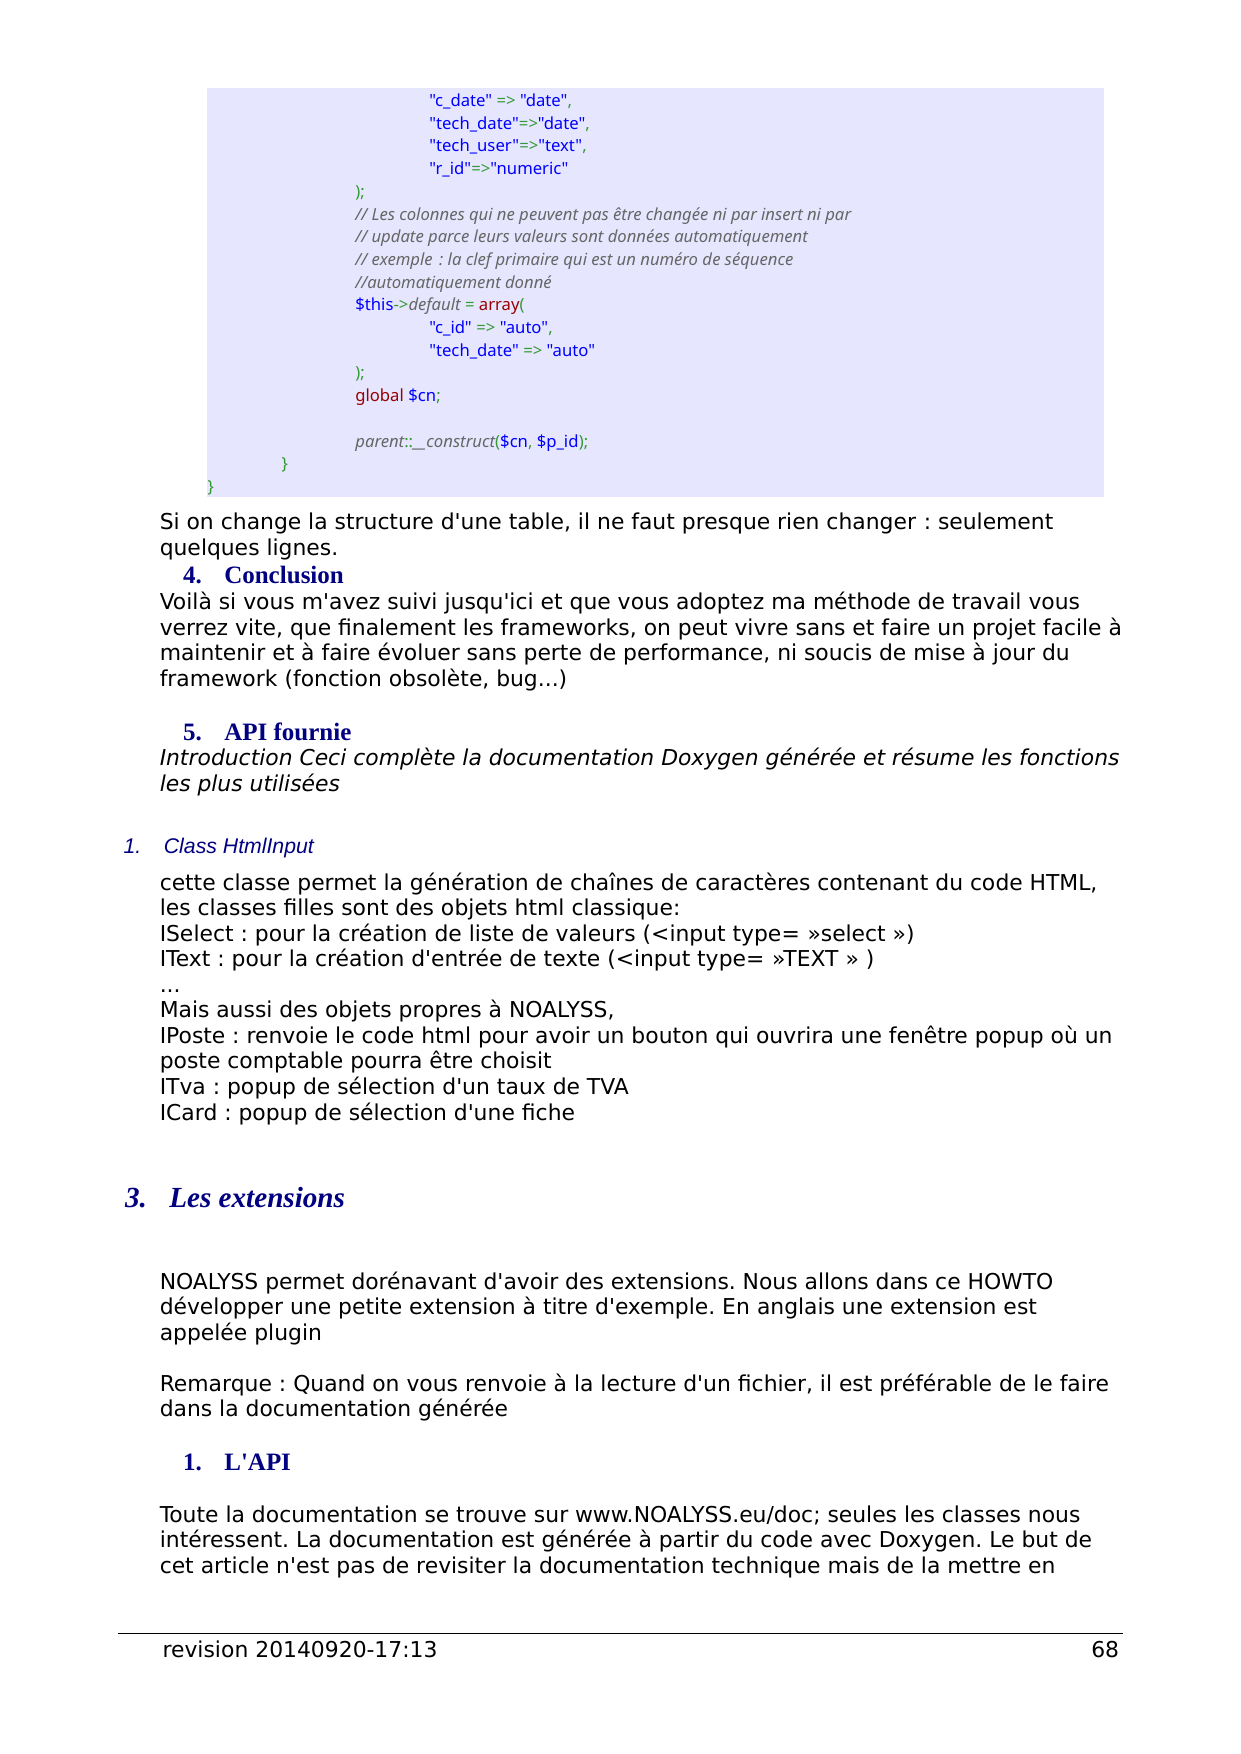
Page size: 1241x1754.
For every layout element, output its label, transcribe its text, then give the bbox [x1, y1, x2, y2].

subtitle Class HtmlInput [117, 834, 1123, 858]
subtitle L'API [177, 1447, 1123, 1476]
text cette classe permet la génération de chaînes de caractères contenant du code HTML, les classes filles sont des objets html classique: [159, 870, 1123, 921]
text ... [159, 972, 1123, 998]
subtitle API fournie [177, 717, 1123, 745]
text ISelect : pour la création de liste de valeurs (<input type= »select ») [159, 921, 1123, 947]
text Si on change la structure d'une table, il ne faut presque rien changer : seulement quelques lignes. [159, 509, 1123, 560]
text ICard : popup de sélection d'une fiche [159, 1100, 1123, 1125]
text ITva : popup de sélection d'un taux de TVA [159, 1074, 1123, 1100]
text IText : pour la création d'entrée de texte (<input type= »TEXT » ) [159, 947, 1123, 972]
text Voilà si vous m'avez suivi jusqu'ici et que vous adoptez ma méthode de travail vous verrez vite, que finalement les frameworks, on peut vivre sans et faire un projet facile à maintenir et à faire évoluer sans perte de performance, ni soucis de mise à jour du framework (fonction obsolète, bug...) [159, 589, 1123, 691]
text NOALYSS permet dorénavant d'avoir des extensions. Nous allons dans ce HOWTO développer une petite extension à titre d'exemple. En anglais une extension est appelée plugin Remarque : Quand on vous renvoie à la lecture d'un fichier, il est préférable de le faire dans la documentation générée [159, 1243, 1123, 1422]
subtitle Les extensions [117, 1180, 1123, 1214]
text IPoste : renvoie le code html pour avoir un bouton qui ouvrira une fenêtre popup où un poste comptable pourra être choisit [159, 1023, 1123, 1074]
text Introduction Ceci complète la documentation Doxygen générée et résume les fonctions les plus utilisées [159, 745, 1123, 796]
text Mais aussi des objets propres à NOALYSS, [159, 998, 1123, 1023]
subtitle Conclusion [177, 560, 1123, 589]
text Toute la documentation se trouve sur www.NOALYSS.eu/doc; seules les classes nous intéressent. La documentation est générée à partir du code avec Doxygen. Le but de cet article n'est pas de revisiter la documentation technique mais de la mettre en [159, 1476, 1123, 1578]
text "c_date" => "date", "tech_date"=>"date", "tech_user"=>"text", "r_id"=>"numeric" ); // Les colonnes qui ne peuvent pas être changée ni par insert ni par // update parce leurs valeurs sont données automatiquement // exemple : la clef primaire qui est un numéro de séquence //automatiquement donné $this->default = array( "c_id" => "auto", "tech_date" => "auto" ); global $cn; parent::__construct($cn, $p_id); } } [207, 88, 1104, 497]
